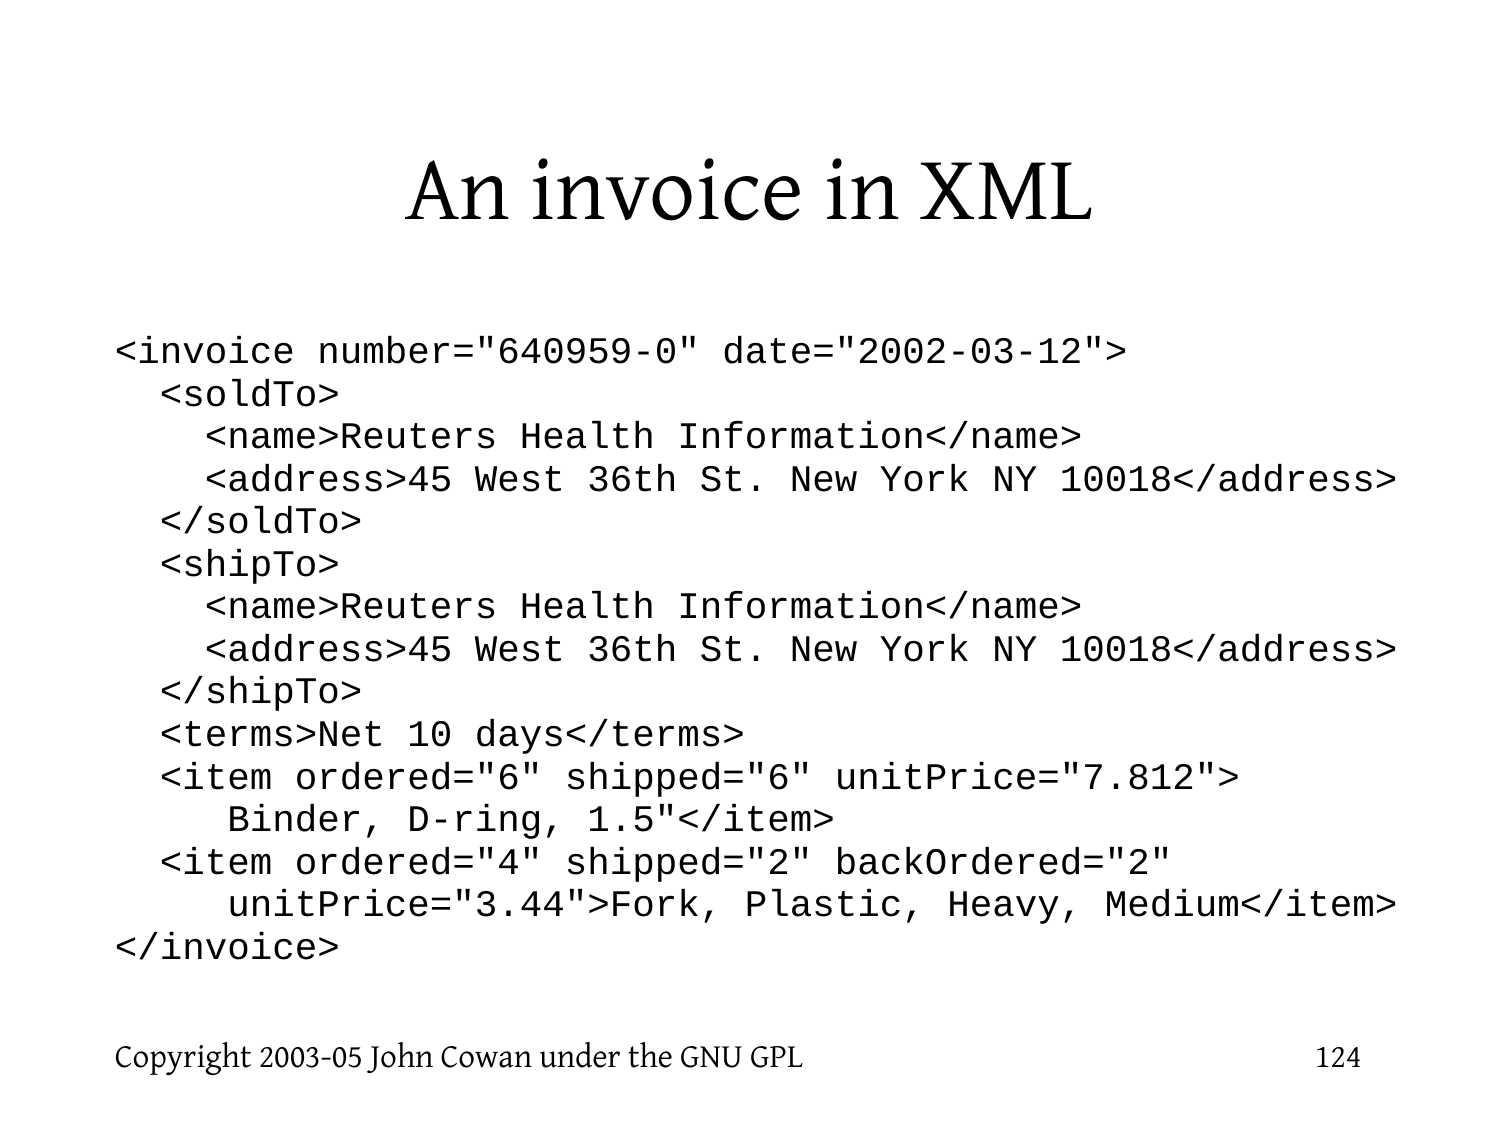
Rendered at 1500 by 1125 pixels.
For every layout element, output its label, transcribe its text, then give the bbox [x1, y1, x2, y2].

title An invoice in XML [112, 99, 1388, 288]
text_box <invoice number="640959-0" date="2002-03-12"> <soldTo> <name>Reuters Health Information</name> <address>45 West 36th St. New York NY 10018</address> </soldTo> <shipTo> <name>Reuters Health Information</name> <address>45 West 36th St. New York NY 10018</address> </shipTo> <terms>Net 10 days</terms> <item ordered="6" shipped="6" unitPrice="7.812"> Binder, D-ring, 1.5"</item> <item ordered="4" shipped="2" backOrdered="2" unitPrice="3.44">Fork, Plastic, Heavy, Medium</item> </invoice> [99, 324, 1413, 953]
